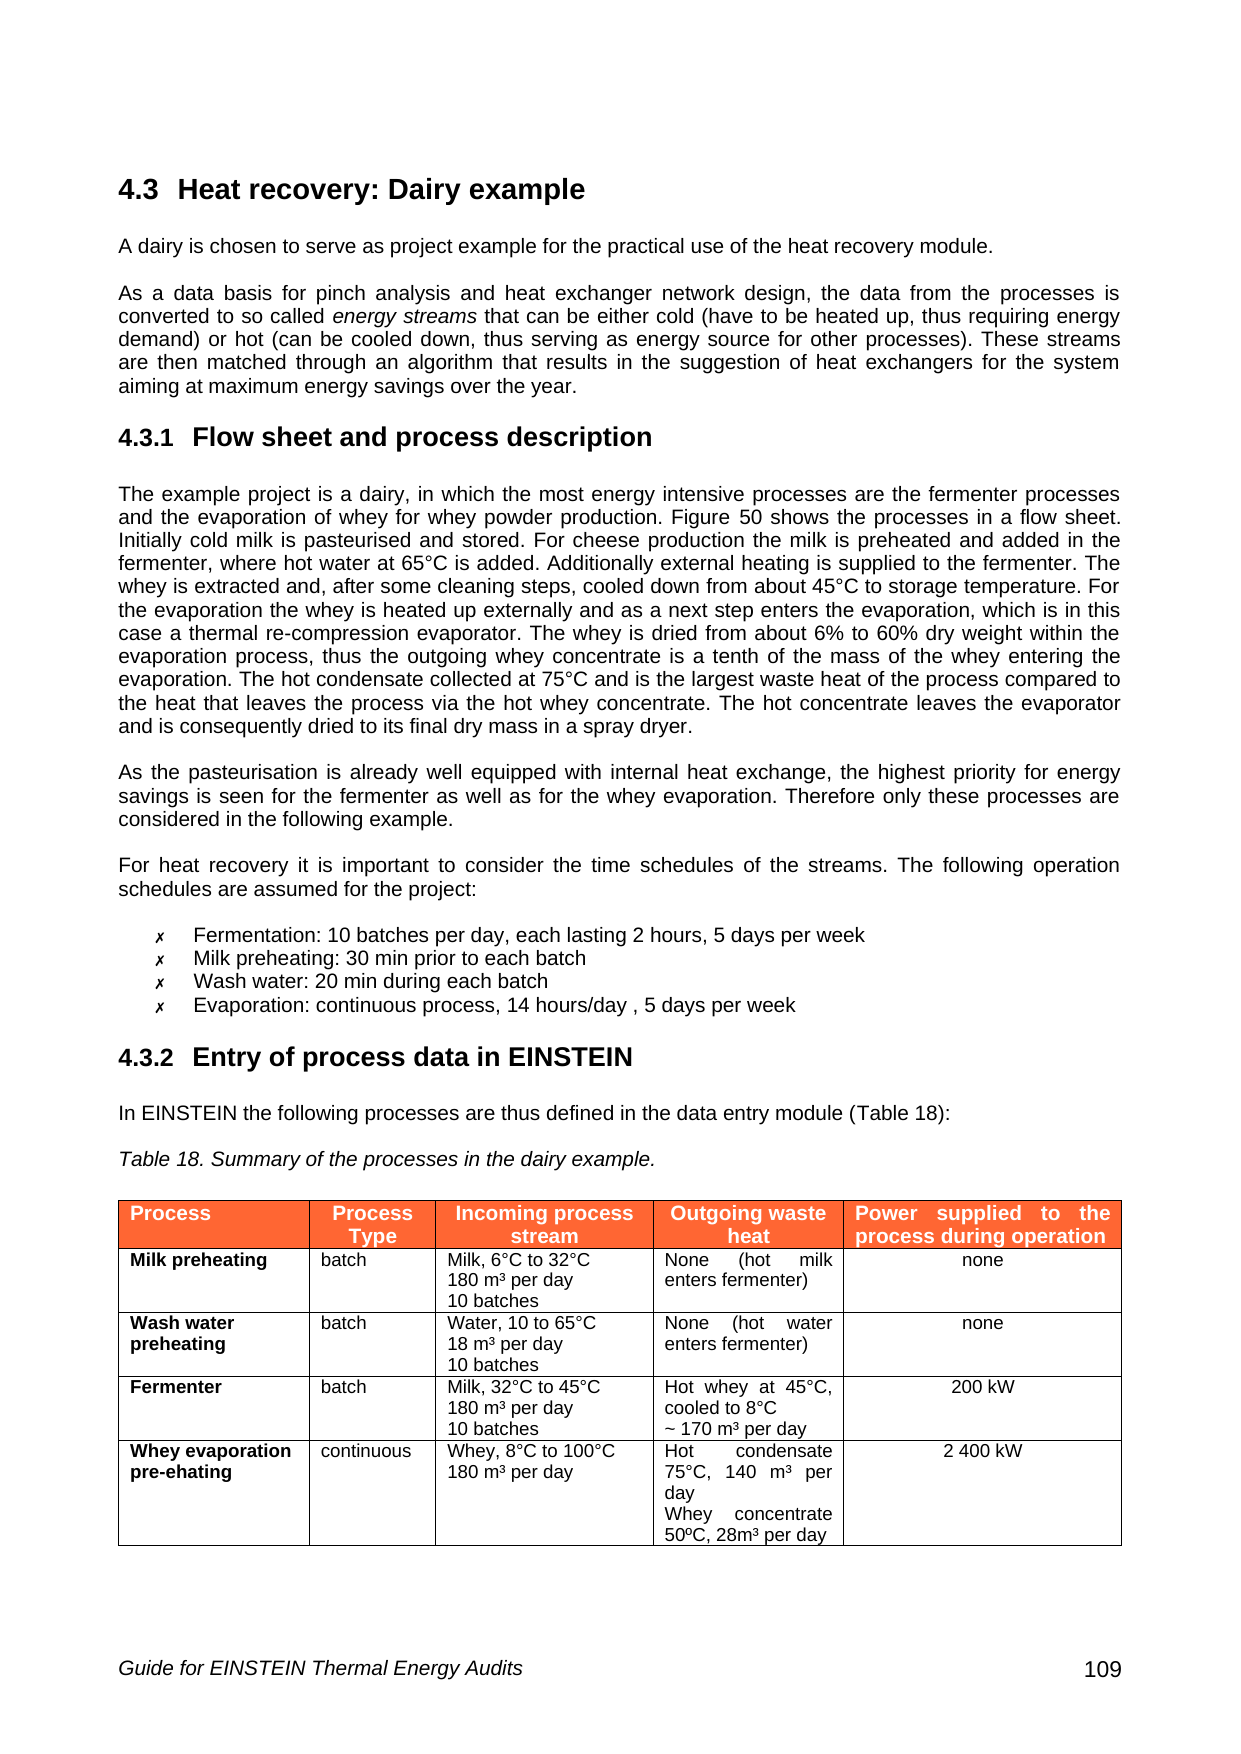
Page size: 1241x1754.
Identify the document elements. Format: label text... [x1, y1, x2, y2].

table_cell None (hot water enters fermenter) [654, 1313, 843, 1376]
text As a data basis for pinch analysis and heat exchanger network design, the data from the processes is converted to so called energy streams that can be either cold (have to be heated up, thus requiring energy demand) or hot (can be cooled down, thus serving as energy source for other processes). These streams are then matched through an algorithm that results in the suggestion of heat exchangers for the system aiming at maximum energy savings over the year. [118, 281, 1122, 397]
table_header Process [119, 1201, 309, 1248]
table_cell Milk, 6°C to 32°C 180 m³ per day 10 batches [436, 1249, 653, 1312]
table_cell Milk preheating [119, 1249, 309, 1312]
table_cell 2 400 kW [844, 1441, 1121, 1545]
table_cell batch [310, 1313, 435, 1376]
text Table 18. Summary of the processes in the dairy example. [118, 1148, 1122, 1171]
text In EINSTEIN the following processes are thus defined in the data entry module (Table 18): [118, 1101, 1122, 1124]
table_cell Fermenter [119, 1377, 309, 1439]
list Fermentation: 10 batches per day, each lasting 2 hours, 5 days per week [156, 923, 1122, 947]
list Evaporation: continuous process, 14 hours/day , 5 days per week [156, 993, 1122, 1016]
table_cell 200 kW [844, 1377, 1121, 1439]
table_cell continuous [310, 1441, 435, 1545]
table_cell none [844, 1249, 1121, 1312]
table_cell Wash water preheating [119, 1313, 309, 1376]
list Milk preheating: 30 min prior to each batch [156, 947, 1122, 970]
list Wash water: 20 min during each batch [156, 970, 1122, 993]
text A dairy is chosen to serve as project example for the practical use of the heat recovery module. [118, 235, 1122, 258]
table_cell batch [310, 1249, 435, 1312]
table_header Outgoing waste heat [654, 1201, 843, 1248]
table_cell Hot condensate 75°C, 140 m³ per day Whey concentrate 50ºC, 28m³ per day [654, 1441, 843, 1545]
subtitle Flow sheet and process description [118, 422, 1122, 453]
table_cell None (hot milk enters fermenter) [654, 1249, 843, 1312]
table_cell Whey, 8°C to 100°C 180 m³ per day [436, 1441, 653, 1545]
text As the pasteurisation is already well equipped with internal heat exchange, the highest priority for energy savings is seen for the fermenter as well as for the whey evaporation. Therefore only these processes are considered in the following example. [118, 761, 1122, 831]
table_header Power supplied to the process during operation [844, 1201, 1121, 1248]
subtitle Heat recovery: Dairy example [118, 173, 1122, 205]
table_cell batch [310, 1377, 435, 1439]
table_cell none [844, 1313, 1121, 1376]
table_cell Hot whey at 45°C, cooled to 8°C ~ 170 m³ per day [654, 1377, 843, 1439]
table_cell Water, 10 to 65°C 18 m³ per day 10 batches [436, 1313, 653, 1376]
subtitle Entry of process data in EINSTEIN [118, 1041, 1122, 1072]
text For heat recovery it is important to consider the time schedules of the streams. The following operation schedules are assumed for the project: [118, 854, 1122, 900]
table_header Process Type [310, 1201, 435, 1248]
table_header Incoming process stream [436, 1201, 653, 1248]
text The example project is a dairy, in which the most energy intensive processes are the fermenter processes and the evaporation of whey for whey powder production. Figure 50 shows the processes in a flow sheet. Initially cold milk is pasteurised and stored. For cheese production the milk is preheated and added in the fermenter, where hot water at 65°C is added. Additionally external heating is supplied to the fermenter. The whey is extracted and, after some cleaning steps, cooled down from about 45°C to storage temperature. For the evaporation the whey is heated up externally and as a next step enters the evaporation, which is in this case a thermal re-compression evaporator. The whey is dried from about 6% to 60% dry weight within the evaporation process, thus the outgoing whey concentrate is a tenth of the mass of the whey entering the evaporation. The hot condensate collected at 75°C and is the largest waste heat of the process compared to the heat that leaves the process via the hot whey concentrate. The hot concentrate leaves the evaporator and is consequently dried to its final dry mass in a spray dryer. [118, 482, 1122, 738]
table_cell Milk, 32°C to 45°C 180 m³ per day 10 batches [436, 1377, 653, 1439]
table_cell Whey evaporation pre-ehating [119, 1441, 309, 1545]
